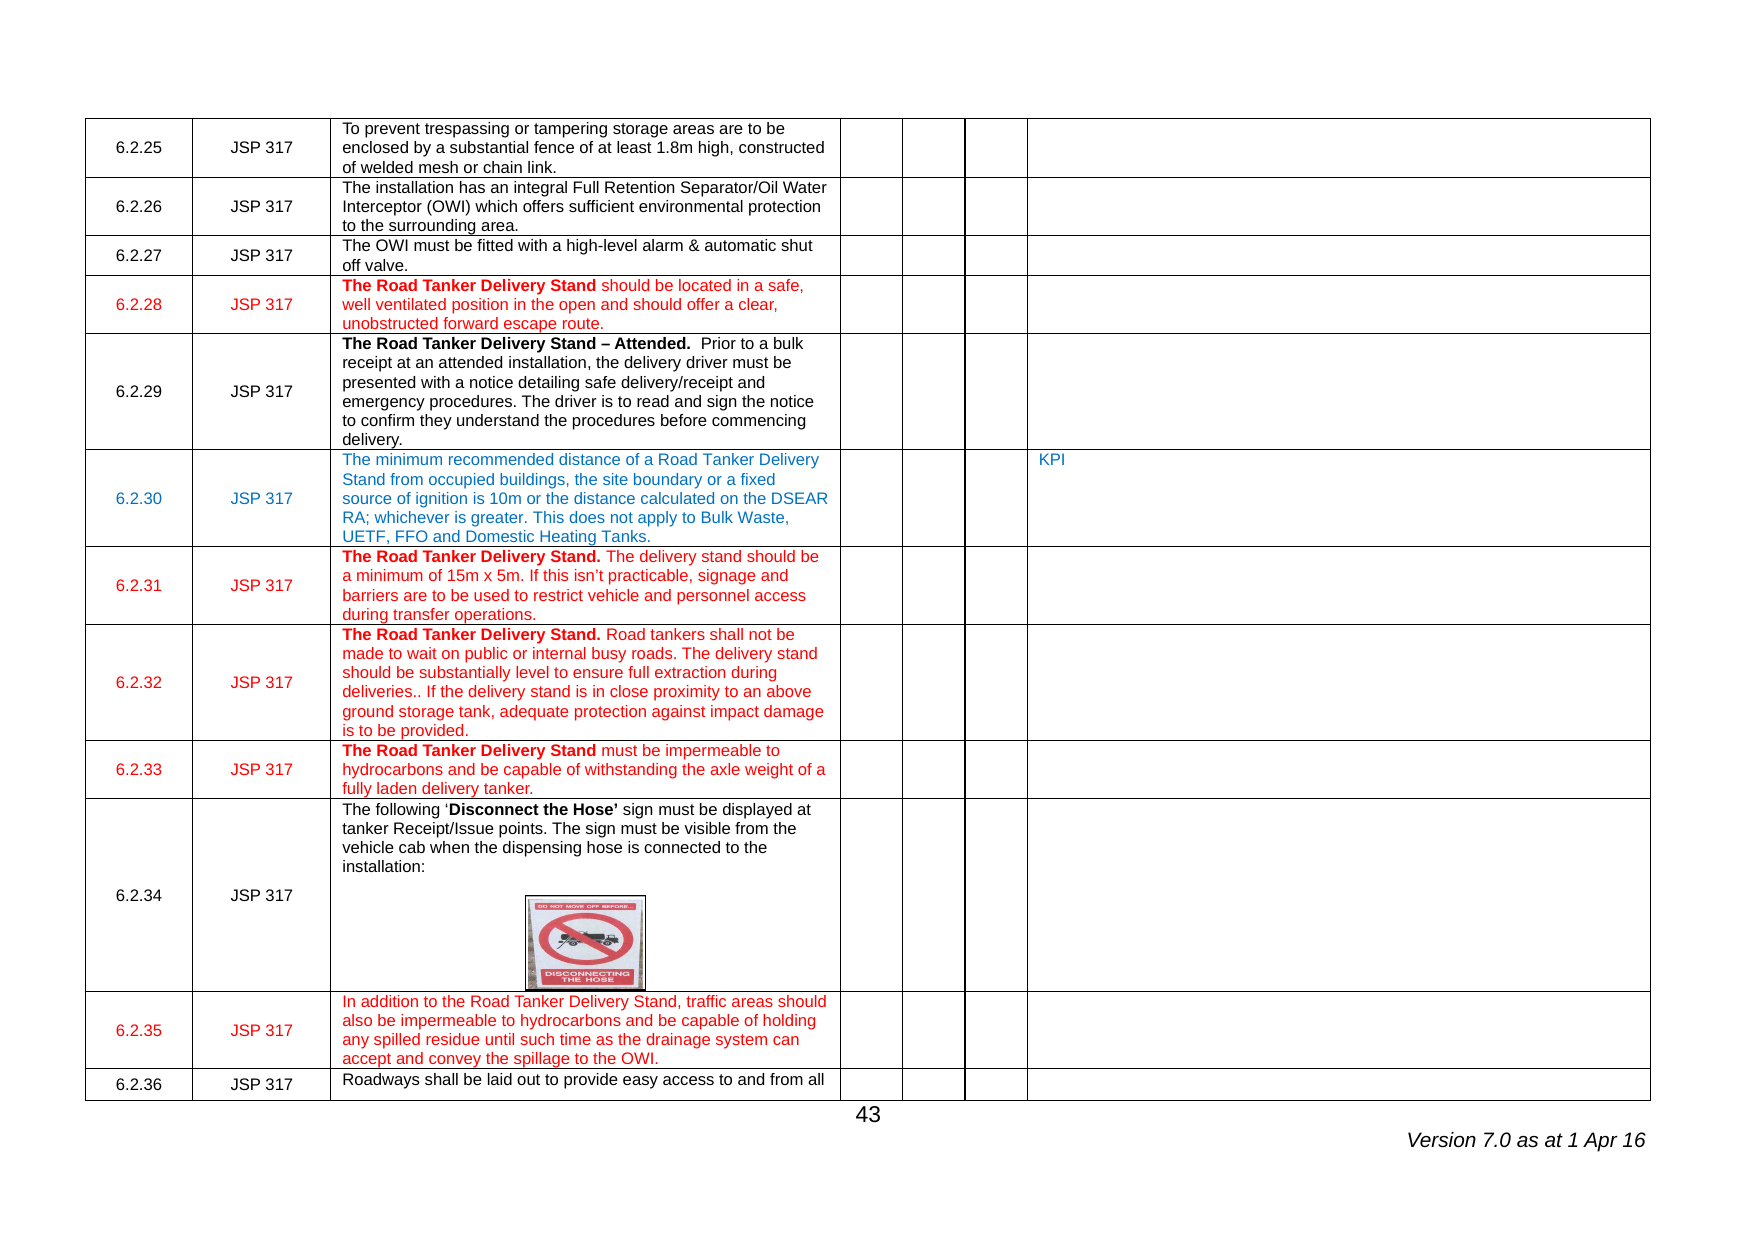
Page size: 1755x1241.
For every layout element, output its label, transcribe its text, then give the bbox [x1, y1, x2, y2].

table_cell The Road Tanker Delivery Stand should be located in a safe, well ventilated position in the open and should offer a clear, unobstructed forward escape route. [331, 276, 840, 333]
table_cell [841, 741, 902, 798]
table_cell JSP 317 [193, 741, 330, 798]
table_cell 6.2.27 [86, 236, 192, 274]
table_cell JSP 317 [193, 119, 330, 177]
table_cell [1028, 1069, 1650, 1100]
table_cell [903, 992, 964, 1068]
table_cell In addition to the Road Tanker Delivery Stand, traffic areas should also be impermeable to hydrocarbons and be capable of holding any spilled residue until such time as the drainage system can accept and convey the spillage to the OWI. [331, 992, 840, 1068]
table_cell [1028, 236, 1650, 274]
table_cell JSP 317 [193, 334, 330, 449]
table_cell [1028, 992, 1650, 1068]
table_cell [1028, 334, 1650, 449]
table_cell The Road Tanker Delivery Stand must be impermeable to hydrocarbons and be capable of withstanding the axle weight of a fully laden delivery tanker. [331, 741, 840, 798]
table_cell [966, 236, 1027, 274]
table_cell 6.2.28 [86, 276, 192, 333]
table_cell JSP 317 [193, 992, 330, 1068]
table_cell [903, 1069, 964, 1100]
table_cell 6.2.36 [86, 1069, 192, 1100]
table_cell [841, 236, 902, 274]
table_cell [1028, 741, 1650, 798]
table_cell The installation has an integral Full Retention Separator/Oil Water Interceptor (OWI) which offers sufficient environmental protection to the surrounding area. [331, 178, 840, 235]
table_cell [966, 334, 1027, 449]
table_cell The OWI must be fitted with a high-level alarm & automatic shut off valve. [331, 236, 840, 274]
table_cell [841, 992, 902, 1068]
table_cell 6.2.30 [86, 450, 192, 546]
table_cell 6.2.33 [86, 741, 192, 798]
table_cell [1028, 547, 1650, 624]
table_cell [903, 119, 964, 177]
table_cell [903, 334, 964, 449]
table_cell 6.2.25 [86, 119, 192, 177]
table_cell [841, 547, 902, 624]
table_cell [841, 450, 902, 546]
table_cell To prevent trespassing or tampering storage areas are to be enclosed by a substantial fence of at least 1.8m high, constructed of welded mesh or chain link. [331, 119, 840, 177]
table_cell [903, 178, 964, 235]
table_cell [1028, 625, 1650, 740]
table_cell [966, 119, 1027, 177]
table_cell [966, 450, 1027, 546]
table_cell KPI [1028, 450, 1650, 546]
table_cell The minimum recommended distance of a Road Tanker Delivery Stand from occupied buildings, the site boundary or a fixed source of ignition is 10m or the distance calculated on the DSEAR RA; whichever is greater. This does not apply to Bulk Waste, UETF, FFO and Domestic Heating Tanks. [331, 450, 840, 546]
table_cell 6.2.26 [86, 178, 192, 235]
table_cell 6.2.29 [86, 334, 192, 449]
table_cell JSP 317 [193, 450, 330, 546]
table_cell JSP 317 [193, 547, 330, 624]
table_cell [841, 1069, 902, 1100]
table_cell JSP 317 [193, 1069, 330, 1100]
table_cell JSP 317 [193, 178, 330, 235]
table_cell [903, 741, 964, 798]
table_cell [903, 547, 964, 624]
table_cell [966, 178, 1027, 235]
table_cell The Road Tanker Delivery Stand. Road tankers shall not be made to wait on public or internal busy roads. The delivery stand should be substantially level to ensure full extraction during deliveries.. If the delivery stand is in close proximity to an above ground storage tank, adequate protection against impact damage is to be provided. [331, 625, 840, 740]
table_cell [903, 236, 964, 274]
table_cell [841, 799, 902, 991]
table_cell [966, 741, 1027, 798]
table_cell [841, 334, 902, 449]
table_cell The Road Tanker Delivery Stand. The delivery stand should be a minimum of 15m x 5m. If this isn’t practicable, signage and barriers are to be used to restrict vehicle and personnel access during transfer operations. [331, 547, 840, 624]
table_cell [841, 276, 902, 333]
table_cell JSP 317 [193, 276, 330, 333]
table_cell [841, 178, 902, 235]
table_cell 6.2.35 [86, 992, 192, 1068]
table_cell [1028, 178, 1650, 235]
table_cell 6.2.32 [86, 625, 192, 740]
table_cell [966, 547, 1027, 624]
table_cell [903, 799, 964, 991]
table_cell [966, 799, 1027, 991]
table_cell [966, 992, 1027, 1068]
table_cell JSP 317 [193, 236, 330, 274]
table_cell 6.2.31 [86, 547, 192, 624]
table_cell [966, 1069, 1027, 1100]
table_cell [1028, 119, 1650, 177]
table_cell JSP 317 [193, 625, 330, 740]
table_cell Roadways shall be laid out to provide easy access to and from all [331, 1069, 840, 1100]
table_cell [903, 450, 964, 546]
table_cell 6.2.34 [86, 799, 192, 991]
table_cell [966, 276, 1027, 333]
table_cell [841, 625, 902, 740]
table_cell [1028, 799, 1650, 991]
table_cell The Road Tanker Delivery Stand – Attended. Prior to a bulk receipt at an attended installation, the delivery driver must be presented with a notice detailing safe delivery/receipt and emergency procedures. The driver is to read and sign the notice to confirm they understand the procedures before commencing delivery. [331, 334, 840, 449]
table_cell JSP 317 [193, 799, 330, 991]
table_cell [966, 625, 1027, 740]
table_cell [1028, 276, 1650, 333]
table_cell [903, 276, 964, 333]
table_cell The following ‘Disconnect the Hose’ sign must be displayed at tanker Receipt/Issue points. The sign must be visible from the vehicle cab when the dispensing hose is connected to the installation: [331, 799, 840, 991]
table_cell [903, 625, 964, 740]
table_cell [841, 119, 902, 177]
